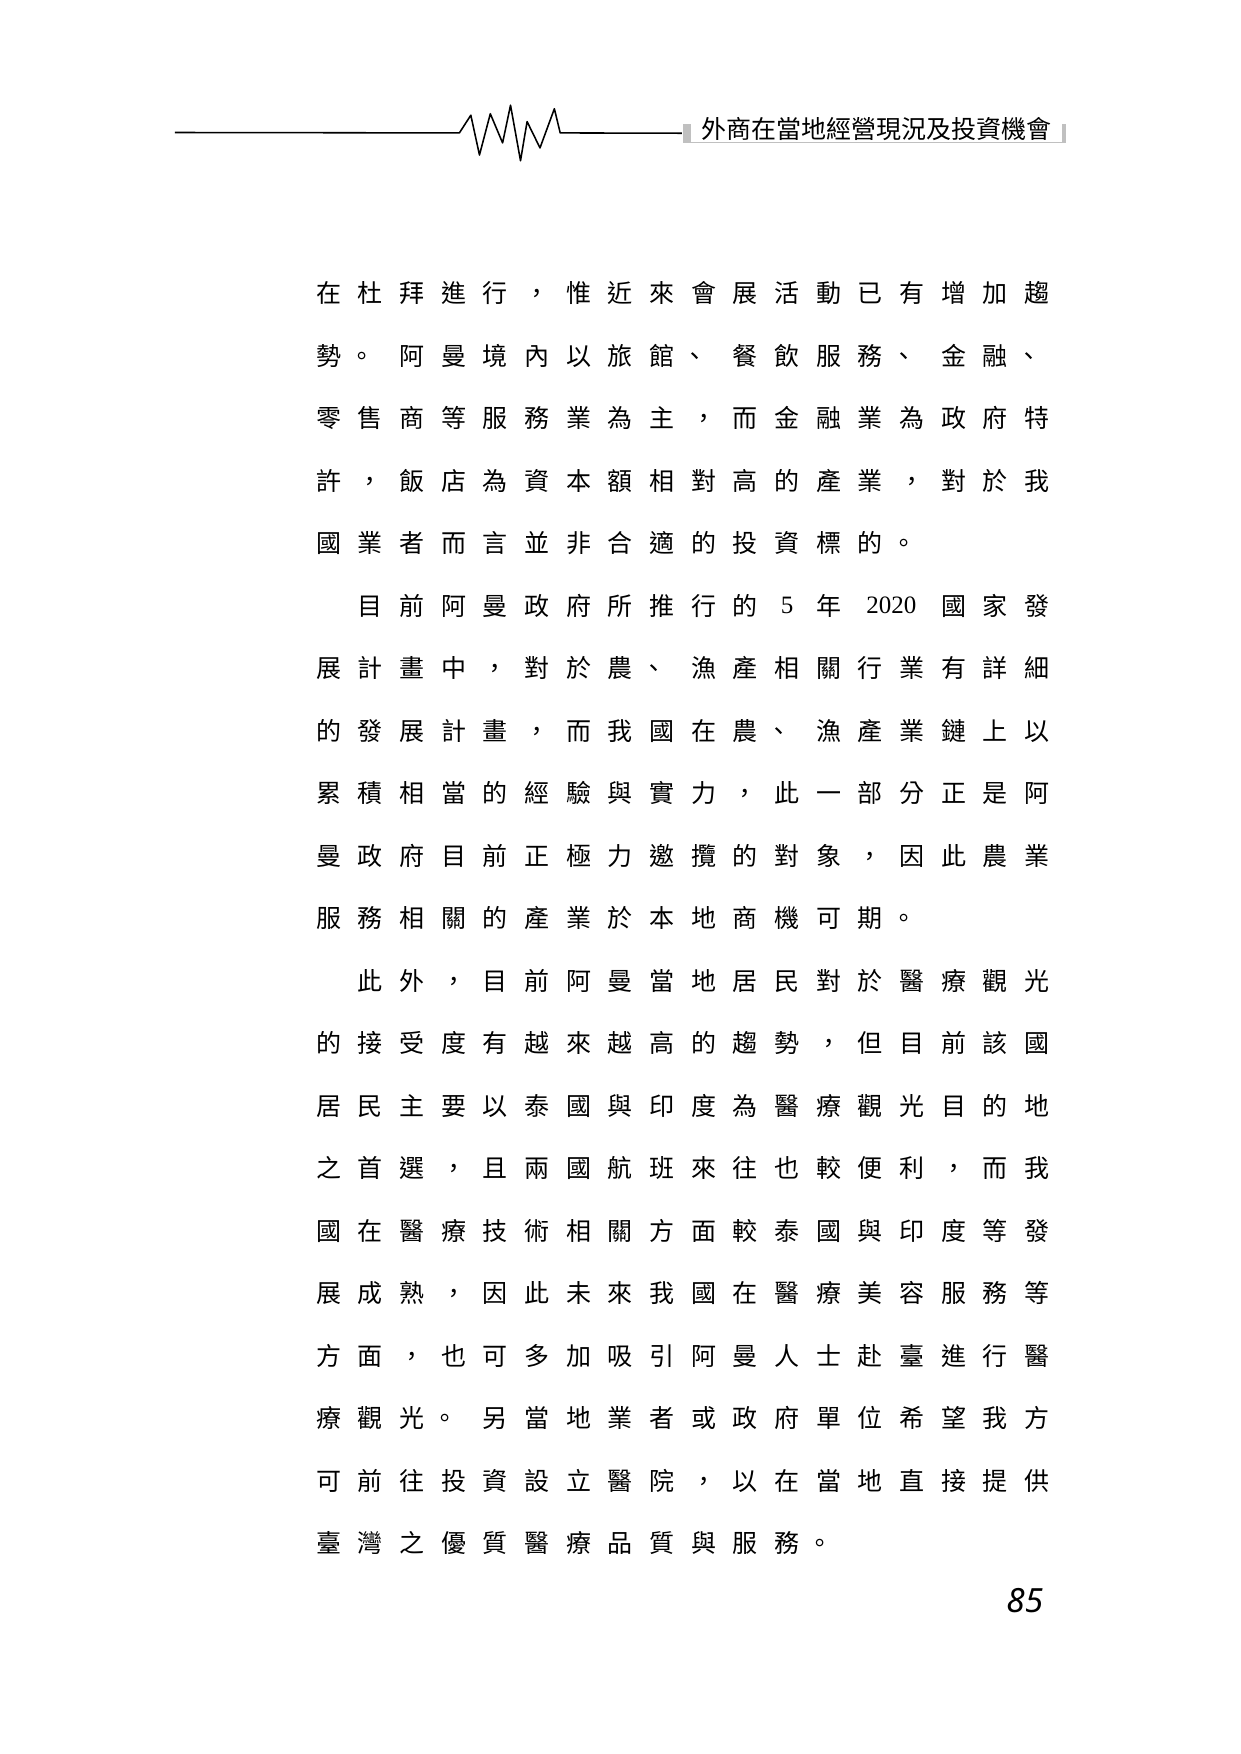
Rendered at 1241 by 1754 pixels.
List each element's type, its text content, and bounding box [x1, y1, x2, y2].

text 此外，目前阿曼當地居民對於醫療觀光的接受度有越來越高的趨勢，但目前該國居民主要以泰國與印度為醫療觀光目的地之首選，且兩國航班來往也較便利，而我國在醫療技術相關方面較泰國與印度等發展成熟，因此未來我國在醫療美容服務等方面，也可多加吸引阿曼人士赴臺進行醫療觀光。另當地業者或政府單位希望我方可前往投資設立醫院，以在當地直接提供臺灣之優質醫療品質與服務。 [281, 938, 1058, 1563]
text 目前阿曼政府所推行的5年2020國家發展計畫中，對於農、漁產相關行業有詳細的發展計畫，而我國在農、漁產業鏈上以累積相當的經驗與實力，此一部分正是阿曼政府目前正極力邀攬的對象，因此農業服務相關的產業於本地商機可期。 [281, 563, 1058, 938]
text 在杜拜進行，惟近來會展活動已有增加趨勢。阿曼境內以旅館、餐飲服務、金融、零售商等服務業為主，而金融業為政府特許，飯店為資本額相對高的產業，對於我國業者而言並非合適的投資標的。 [281, 250, 1058, 563]
